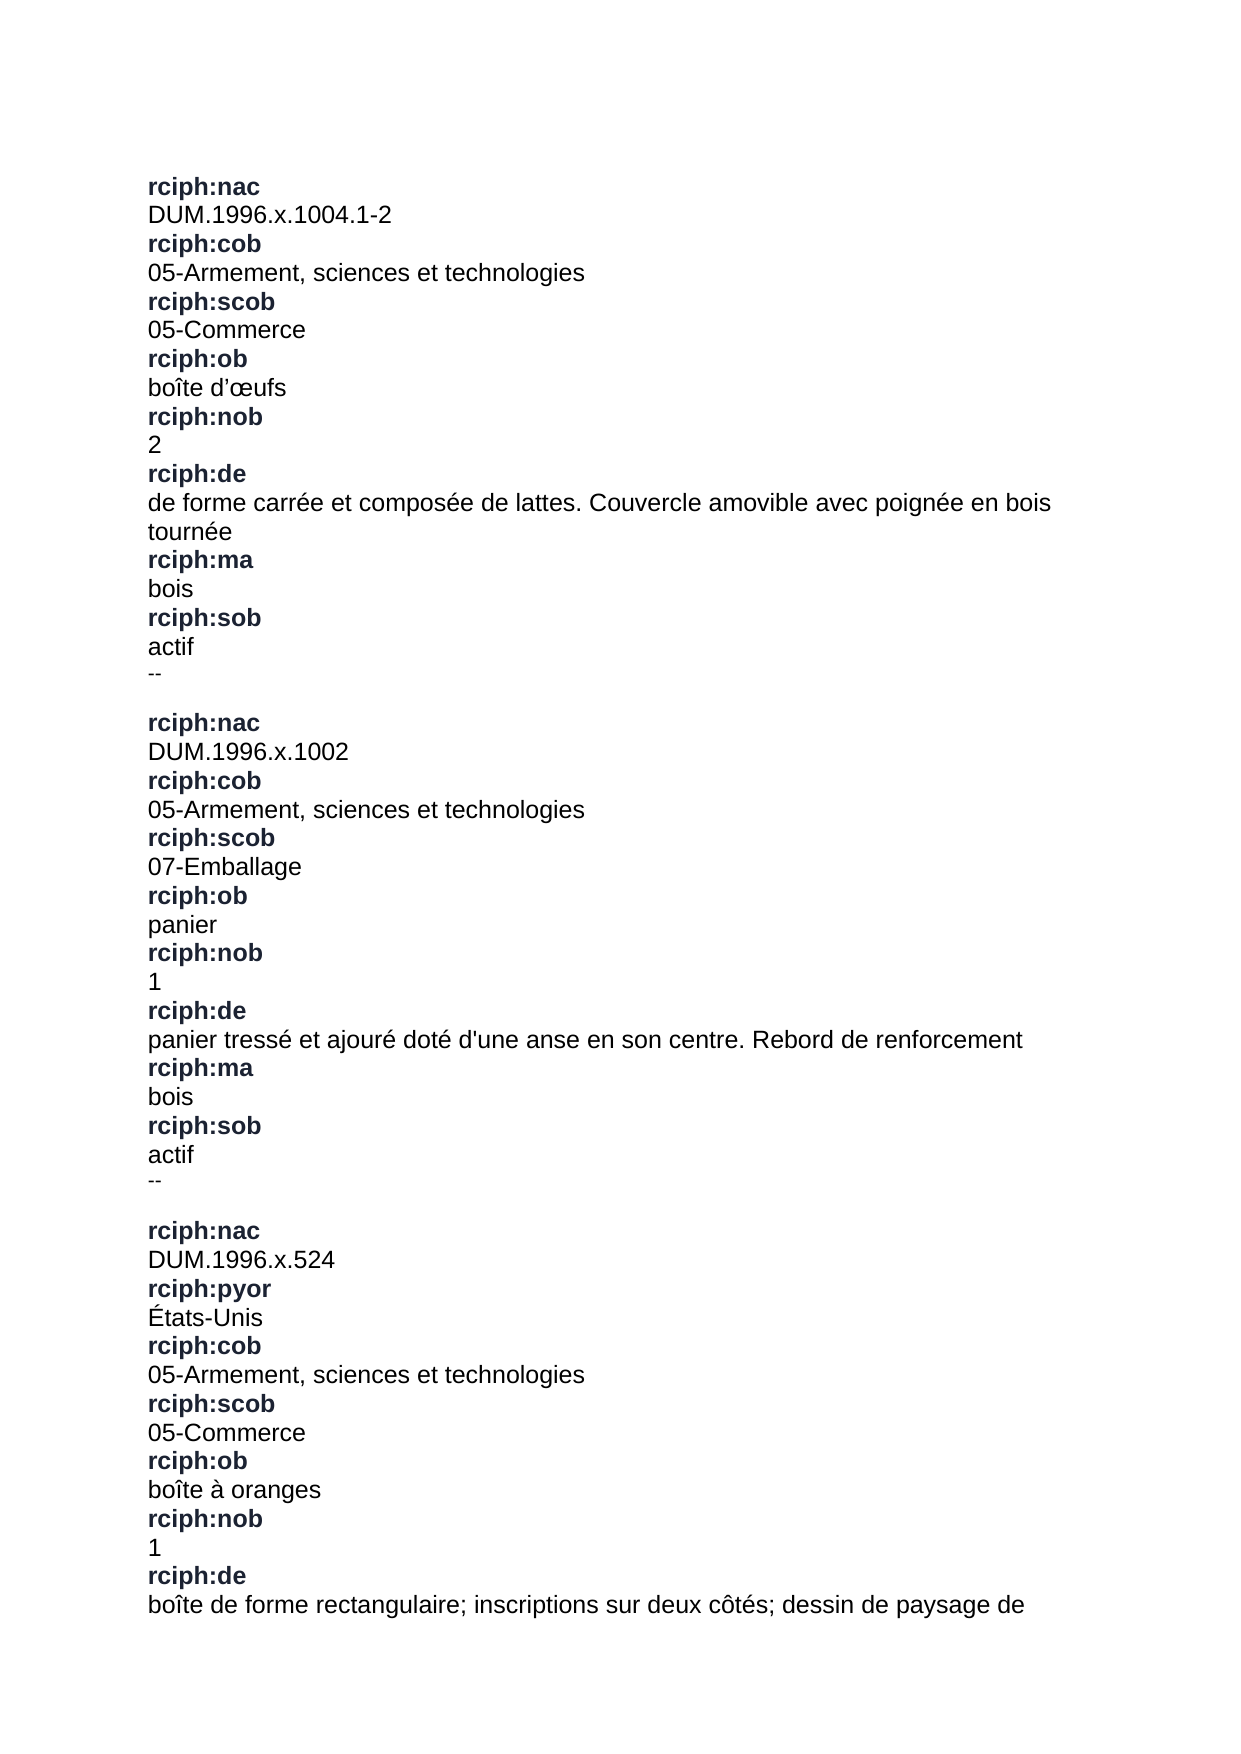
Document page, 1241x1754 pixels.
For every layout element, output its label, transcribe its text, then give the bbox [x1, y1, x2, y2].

text rciph:nob [148, 402, 1092, 430]
text 05-Armement, sciences et technologies [148, 794, 1092, 823]
text rciph:nac [148, 1216, 1092, 1245]
text rciph:pyor [148, 1274, 1092, 1302]
text 05-Commerce [148, 315, 1092, 344]
text rciph:cob [148, 1331, 1092, 1360]
text actif [148, 1139, 1092, 1168]
text rciph:ma [148, 545, 1092, 574]
text rciph:nac [148, 172, 1092, 200]
text DUM.1996.x.524 [148, 1245, 1092, 1274]
text bois [148, 574, 1092, 603]
text -- [148, 1168, 1092, 1192]
text rciph:sob [148, 1111, 1092, 1139]
text rciph:ob [148, 344, 1092, 373]
text États-Unis [148, 1302, 1092, 1331]
text rciph:nac [148, 708, 1092, 737]
text DUM.1996.x.1004.1-2 [148, 200, 1092, 229]
text 05-Armement, sciences et technologies [148, 258, 1092, 287]
text rciph:cob [148, 229, 1092, 258]
text rciph:scob [148, 287, 1092, 315]
text rciph:sob [148, 603, 1092, 632]
text panier tressé et ajouré doté d'une anse en son centre. Rebord de renforcement [148, 1024, 1092, 1053]
text rciph:ob [148, 881, 1092, 909]
text 1 [148, 967, 1092, 996]
text rciph:de [148, 459, 1092, 488]
text de forme carrée et composée de lattes. Couvercle amovible avec poignée en bois tournée [148, 488, 1092, 545]
text boîte à oranges [148, 1475, 1092, 1504]
text DUM.1996.x.1002 [148, 737, 1092, 766]
text rciph:ma [148, 1053, 1092, 1082]
text 2 [148, 430, 1092, 459]
text bois [148, 1082, 1092, 1111]
text -- [148, 660, 1092, 684]
text boîte d’œufs [148, 373, 1092, 402]
text rciph:cob [148, 766, 1092, 794]
text rciph:nob [148, 1504, 1092, 1532]
text 05-Armement, sciences et technologies [148, 1360, 1092, 1389]
text rciph:nob [148, 938, 1092, 967]
text rciph:ob [148, 1446, 1092, 1475]
text rciph:de [148, 996, 1092, 1024]
text rciph:scob [148, 1389, 1092, 1417]
text boîte de forme rectangulaire; inscriptions sur deux côtés; dessin de paysage de [148, 1590, 1092, 1619]
text rciph:de [148, 1561, 1092, 1590]
text actif [148, 632, 1092, 660]
text panier [148, 909, 1092, 938]
text 1 [148, 1532, 1092, 1561]
text 05-Commerce [148, 1417, 1092, 1446]
text rciph:scob [148, 823, 1092, 852]
text 07-Emballage [148, 852, 1092, 881]
